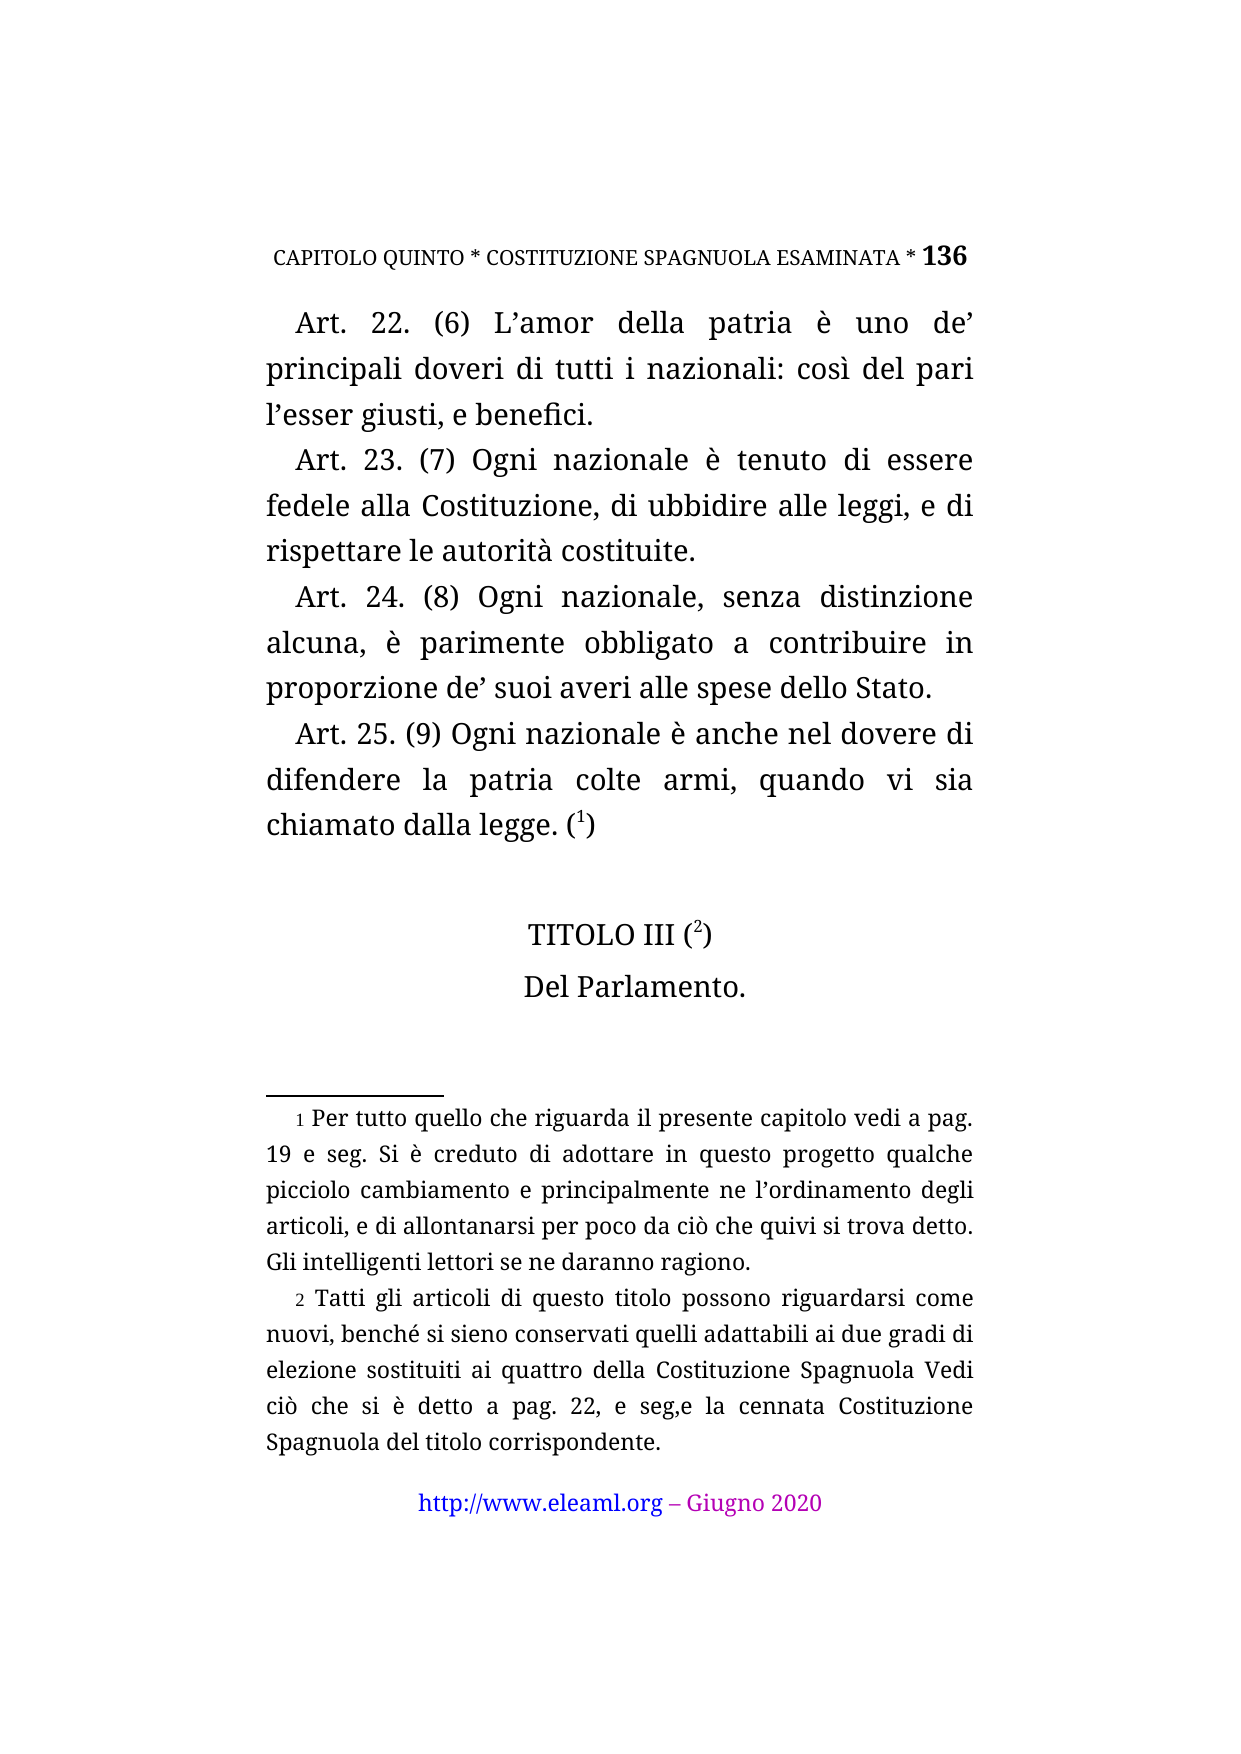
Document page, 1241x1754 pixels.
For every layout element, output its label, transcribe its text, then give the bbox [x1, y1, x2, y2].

text Art. 23. (7) Ogni nazionale è tenuto di essere fedele alla Costituzione, di ubbidire alle leggi, e di rispettare le autorità costituite. [266, 439, 974, 570]
subtitle TITOLO III () [266, 914, 974, 954]
text Per tutto quello che riguarda il presente capitolo vedi a pag. 19 e seg. Si è creduto di adottare in questo progetto qualche picciolo cambiamento e principalmente ne l’ordinamento degli articoli, e di allontanarsi per poco da ciò che quivi si trova detto. Gli intelligenti lettori se ne daranno ragiono. [266, 1102, 974, 1277]
text Art. 22. (6) L’amor della patria è uno de’ principali doveri di tutti i nazionali: così del pari l’esser giusti, e benefici. [266, 303, 974, 433]
text Del Parlamento. [266, 966, 974, 1006]
text Tatti gli articoli di questo titolo possono riguardarsi come nuovi, benché si sieno conservati quelli adattabili ai due gradi di elezione sostituiti ai quattro della Costituzione Spagnuola Vedi ciò che si è detto a pag. 22, e seg,e la cennata Costituzione Spagnuola del titolo corrispondente. [266, 1282, 974, 1457]
text Art. 25. (9) Ogni nazionale è anche nel dovere di difendere la patria colte armi, quando vi sia chiamato dalla legge. () [266, 713, 974, 844]
text Art. 24. (8) Ogni nazionale, senza distinzione alcuna, è parimente obbligato a contribuire in proporzione de’ suoi averi alle spese dello Stato. [266, 576, 974, 707]
